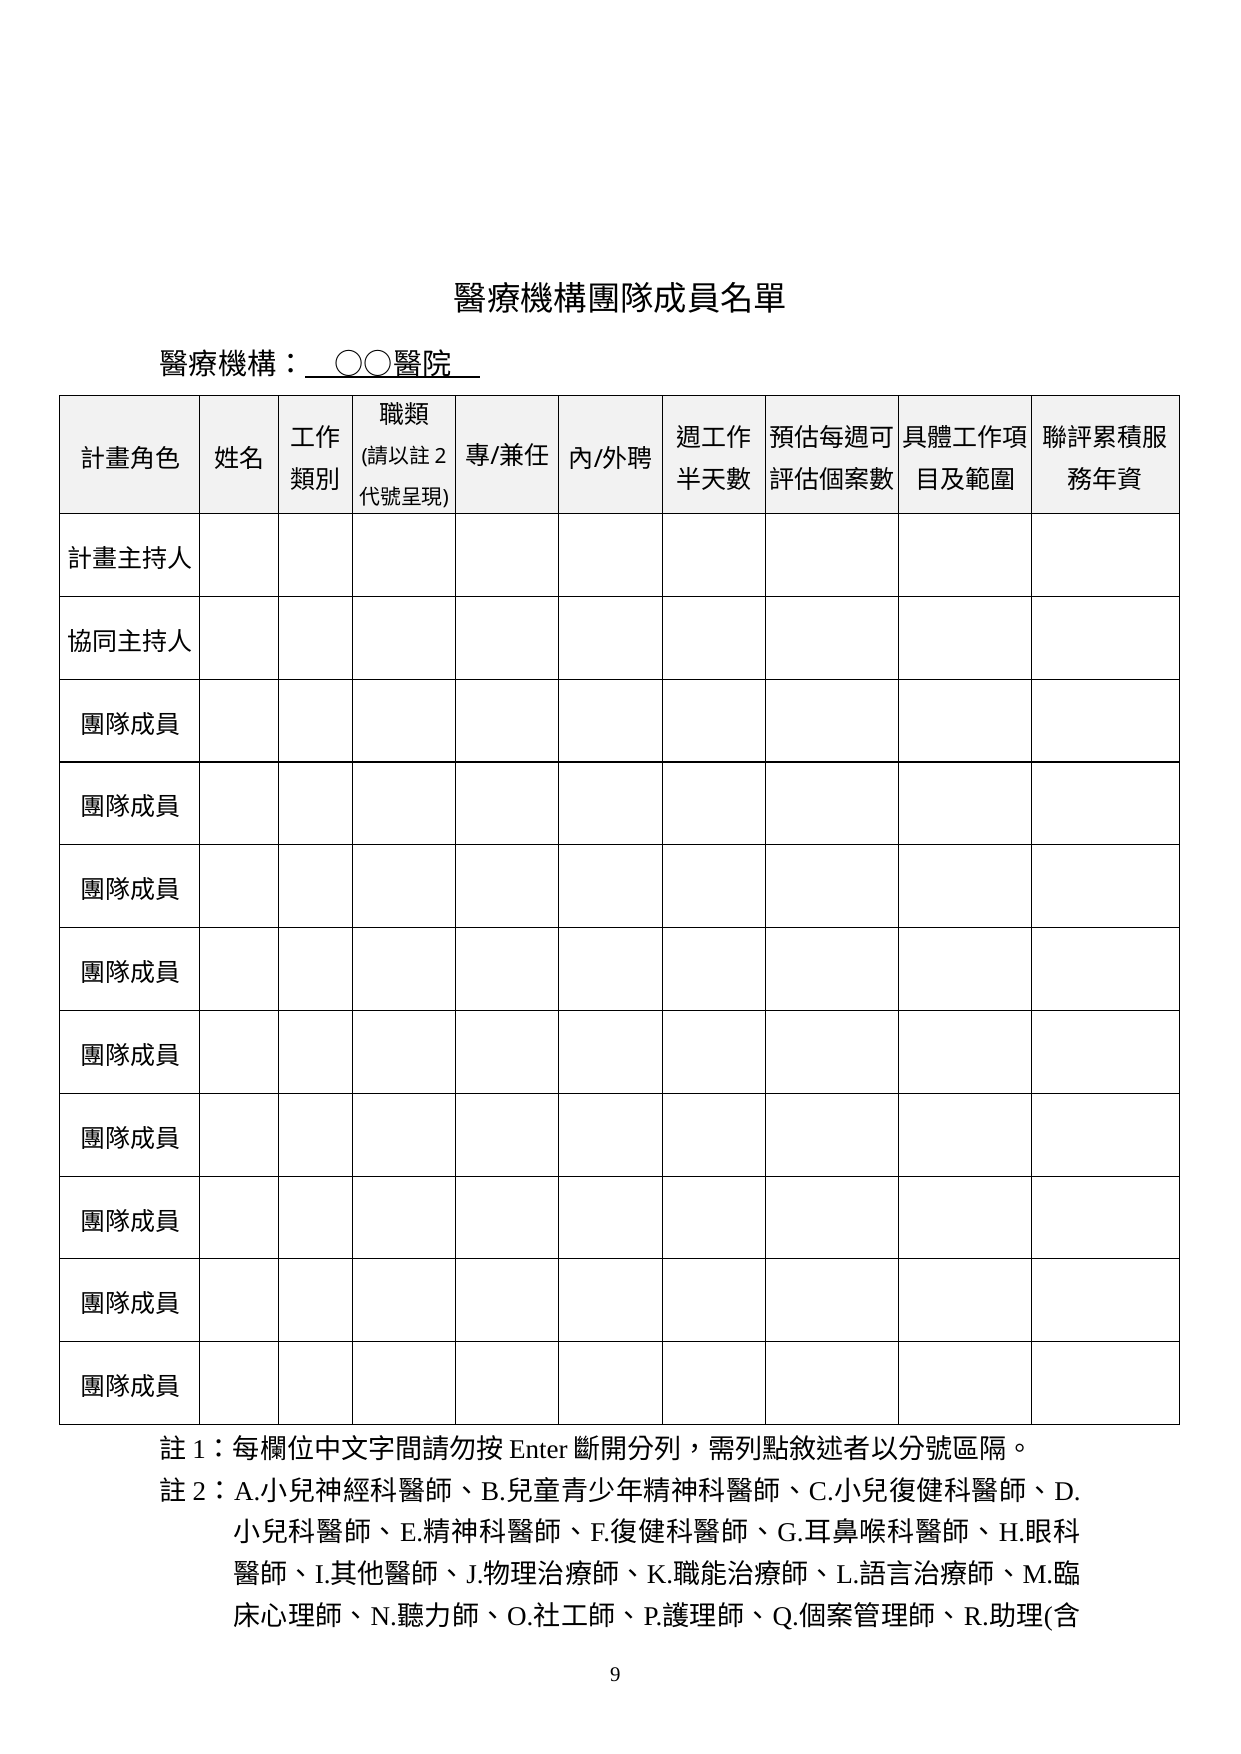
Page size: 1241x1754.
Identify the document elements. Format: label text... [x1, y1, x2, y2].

table_cell [200, 597, 278, 679]
table_cell 團隊成員 [60, 1342, 199, 1424]
table_cell [279, 1094, 352, 1176]
table_cell [1032, 845, 1179, 927]
table_cell [663, 928, 765, 1010]
table_cell [456, 1259, 558, 1341]
table_cell [456, 514, 558, 596]
table_header 內/外聘 [559, 396, 662, 513]
table_header 專/兼任 [456, 396, 558, 513]
table_cell [663, 514, 765, 596]
table_cell [353, 1011, 455, 1093]
table_cell 協同主持人 [60, 597, 199, 679]
table_cell [200, 845, 278, 927]
table_cell [663, 1342, 765, 1424]
table_cell [279, 928, 352, 1010]
table_cell [279, 1177, 352, 1258]
table_cell [1032, 597, 1179, 679]
table_cell 團隊成員 [60, 1094, 199, 1176]
table_cell [899, 1011, 1031, 1093]
table_cell [766, 597, 898, 679]
table_cell [279, 597, 352, 679]
table_cell [456, 1094, 558, 1176]
table_cell [1032, 680, 1179, 761]
table_cell [279, 1259, 352, 1341]
table_cell [279, 680, 352, 761]
table_cell [899, 597, 1031, 679]
table_cell [353, 597, 455, 679]
table_cell [1032, 928, 1179, 1010]
table_cell [456, 763, 558, 844]
table_cell [1032, 1094, 1179, 1176]
table_cell [200, 763, 278, 844]
text 註2：A.小兒神經科醫師、B.兒童青少年精神科醫師、C.小兒復健科醫師、D.小兒科醫師、E.精神科醫師、F.復健科醫師、G.耳鼻喉科醫師、H.眼科醫師、I.其他醫師、J.物理治療師、K.職能治療師、L.語言治療師、M.臨床心理師、N.聽力師、O.社工師、P.護理師、Q.個案管理師、R.助理(含 [159, 1467, 1081, 1633]
table_cell [559, 1259, 662, 1341]
table_cell [1032, 514, 1179, 596]
table_cell 團隊成員 [60, 763, 199, 844]
table_cell 計畫主持人 [60, 514, 199, 596]
table_cell [663, 1011, 765, 1093]
table_cell [1032, 1259, 1179, 1341]
table_cell [766, 763, 898, 844]
table_cell [456, 928, 558, 1010]
table_cell [353, 1177, 455, 1258]
table_cell [353, 680, 455, 761]
table_cell [279, 845, 352, 927]
table_cell [456, 680, 558, 761]
table_cell [353, 1259, 455, 1341]
table_cell [353, 514, 455, 596]
table_cell 團隊成員 [60, 1259, 199, 1341]
table_cell [1032, 1011, 1179, 1093]
table_cell [899, 514, 1031, 596]
table_header 工作類別 [279, 396, 352, 513]
table_cell [200, 680, 278, 761]
table_cell [200, 1259, 278, 1341]
table_cell [279, 763, 352, 844]
table_header 職類 (請以註2代號呈現) [353, 396, 455, 513]
table_cell [456, 1342, 558, 1424]
table_cell [353, 763, 455, 844]
table_cell [200, 928, 278, 1010]
table_header 週工作半天數 [663, 396, 765, 513]
table_cell [663, 845, 765, 927]
table_cell [200, 1094, 278, 1176]
table_cell [353, 845, 455, 927]
table_cell [559, 514, 662, 596]
table_cell [353, 1094, 455, 1176]
table_header 具體工作項目及範圍 [899, 396, 1031, 513]
table_cell [559, 763, 662, 844]
table_cell [279, 1342, 352, 1424]
table_cell [1032, 1342, 1179, 1424]
table_cell [663, 680, 765, 761]
table_cell [200, 1011, 278, 1093]
table_header 姓名 [200, 396, 278, 513]
table_cell [559, 1011, 662, 1093]
table_cell [456, 845, 558, 927]
table_cell [899, 763, 1031, 844]
table_cell [200, 1342, 278, 1424]
table_cell [899, 1259, 1031, 1341]
table_cell [456, 1011, 558, 1093]
table_cell [899, 845, 1031, 927]
table_cell [353, 1342, 455, 1424]
table_cell [559, 1177, 662, 1258]
table_cell [559, 1342, 662, 1424]
table_cell [663, 597, 765, 679]
table_cell [200, 1177, 278, 1258]
table_cell [200, 514, 278, 596]
table_cell [559, 1094, 662, 1176]
table_cell 團隊成員 [60, 845, 199, 927]
table_cell [766, 928, 898, 1010]
table_header 預估每週可評估個案數 [766, 396, 898, 513]
table_header 計畫角色 [60, 396, 199, 513]
text 醫療機構團隊成員名單 [159, 272, 1081, 320]
table_cell 團隊成員 [60, 680, 199, 761]
table_cell [766, 1177, 898, 1258]
table_cell 團隊成員 [60, 1177, 199, 1258]
table_cell [456, 597, 558, 679]
table_cell [456, 1177, 558, 1258]
table_cell [663, 1259, 765, 1341]
table_cell [1032, 1177, 1179, 1258]
table_cell [353, 928, 455, 1010]
table_cell [899, 1342, 1031, 1424]
table_cell [766, 514, 898, 596]
table_cell [559, 680, 662, 761]
table_cell [899, 1177, 1031, 1258]
table_cell [663, 1177, 765, 1258]
table_cell [279, 1011, 352, 1093]
table_cell [766, 1011, 898, 1093]
table_cell [899, 680, 1031, 761]
table_cell [766, 1259, 898, 1341]
table_cell [766, 1342, 898, 1424]
table_cell [766, 680, 898, 761]
table_cell [663, 763, 765, 844]
table_cell 團隊成員 [60, 928, 199, 1010]
table_cell [766, 845, 898, 927]
table_cell [766, 1094, 898, 1176]
table_cell [1032, 763, 1179, 844]
table_cell [899, 1094, 1031, 1176]
table_cell [663, 1094, 765, 1176]
table_cell [279, 514, 352, 596]
table_cell [559, 928, 662, 1010]
table_cell [559, 597, 662, 679]
table_cell [559, 845, 662, 927]
table_cell [899, 928, 1031, 1010]
text 註1：每欄位中文字間請勿按Enter斷開分列，需列點敘述者以分號區隔。 [159, 1425, 1081, 1467]
table_header 聯評累積服務年資 [1032, 396, 1179, 513]
table_cell 團隊成員 [60, 1011, 199, 1093]
text 醫療機構： ○○醫院 [159, 331, 1081, 385]
